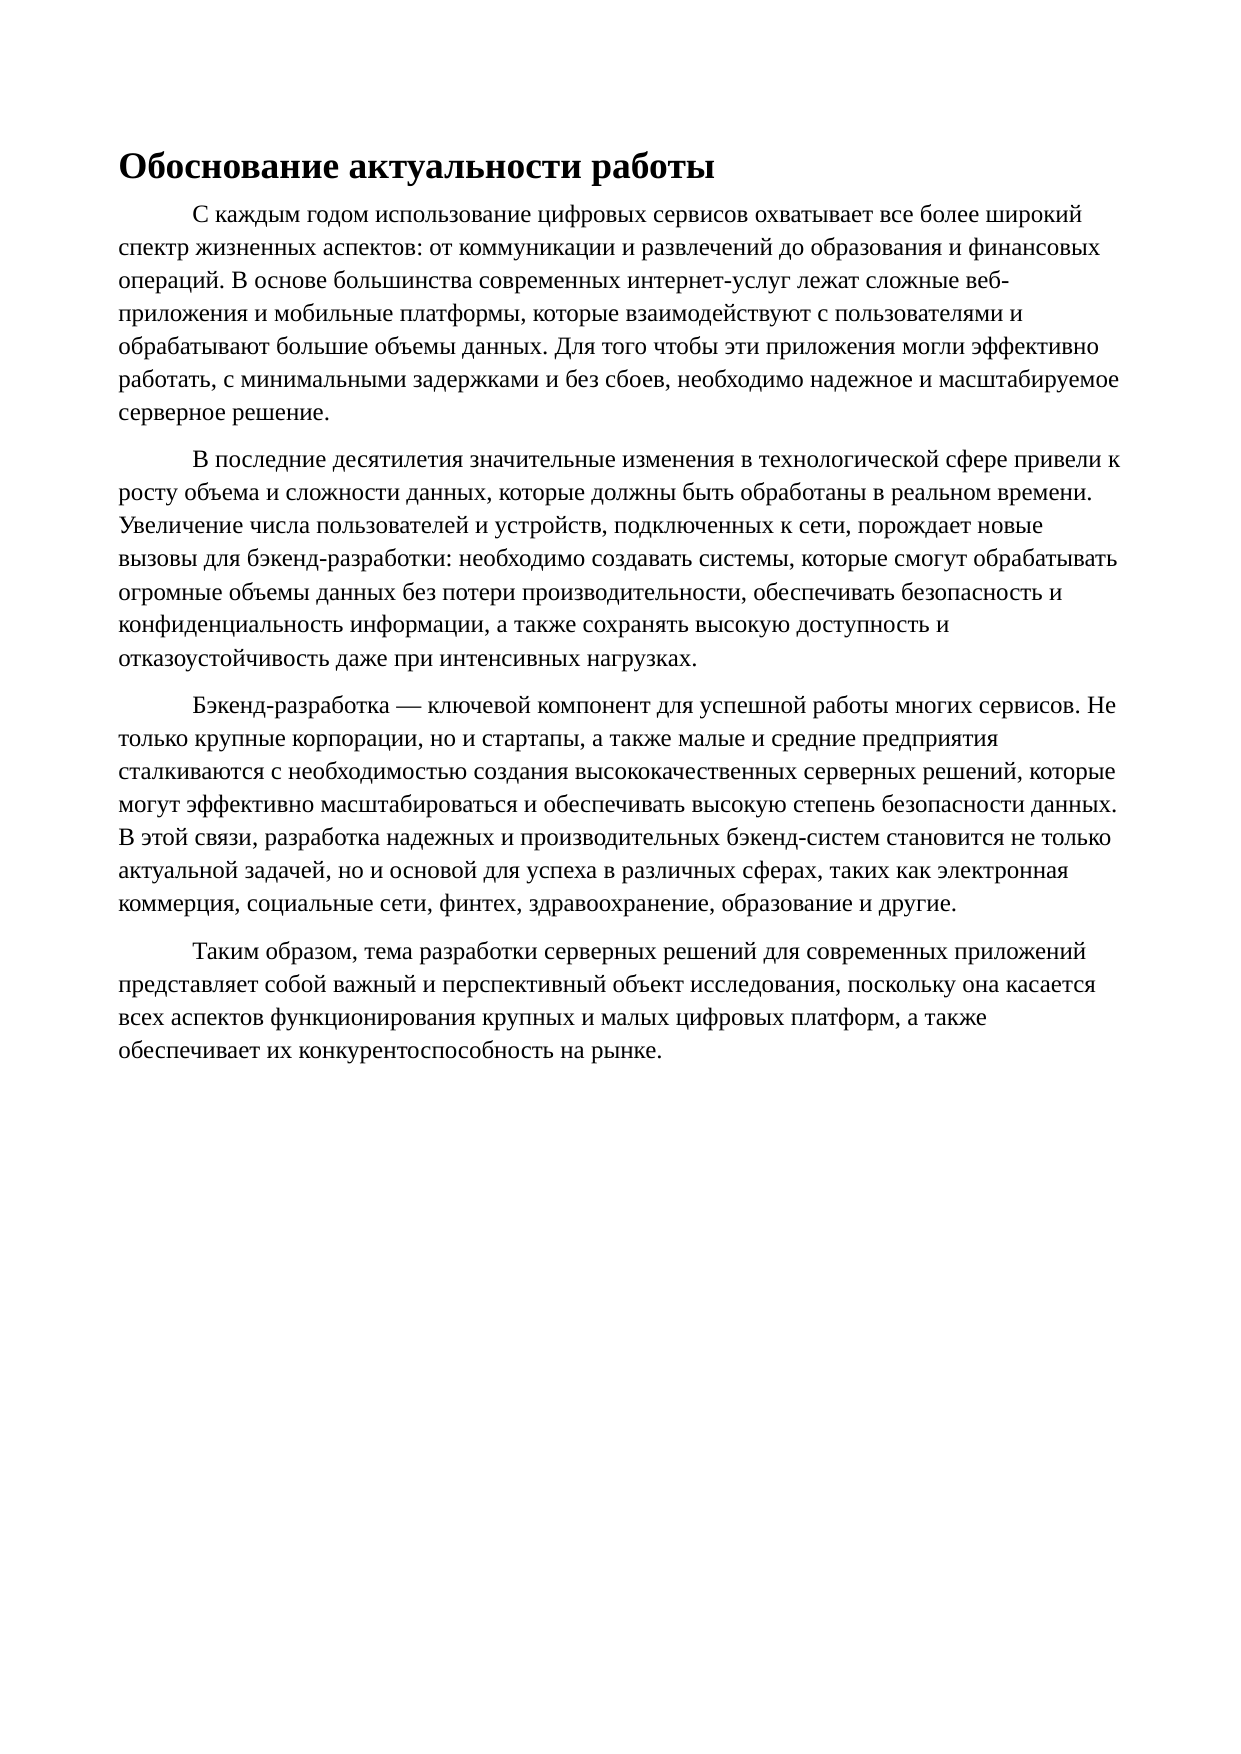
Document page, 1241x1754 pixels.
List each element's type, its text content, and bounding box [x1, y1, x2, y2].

text С каждым годом использование цифровых сервисов охватывает все более широкий спектр жизненных аспектов: от коммуникации и развлечений до образования и финансовых операций. В основе большинства современных интернет-услуг лежат сложные веб-приложения и мобильные платформы, которые взаимодействуют с пользователями и обрабатывают большие объемы данных. Для того чтобы эти приложения могли эффективно работать, с минимальными задержками и без сбоев, необходимо надежное и масштабируемое серверное решение. [118, 199, 1122, 426]
text Бэкенд-разработка — ключевой компонент для успешной работы многих сервисов. Не только крупные корпорации, но и стартапы, а также малые и средние предприятия сталкиваются с необходимостью создания высококачественных серверных решений, которые могут эффективно масштабироваться и обеспечивать высокую степень безопасности данных. В этой связи, разработка надежных и производительных бэкенд-систем становится не только актуальной задачей, но и основой для успеха в различных сферах, таких как электронная коммерция, социальные сети, финтех, здравоохранение, образование и другие. [118, 690, 1122, 917]
text В последние десятилетия значительные изменения в технологической сфере привели к росту объема и сложности данных, которые должны быть обработаны в реальном времени. Увеличение числа пользователей и устройств, подключенных к сети, порождает новые вызовы для бэкенд-разработки: необходимо создавать системы, которые смогут обрабатывать огромные объемы данных без потери производительности, обеспечивать безопасность и конфиденциальность информации, а также сохранять высокую доступность и отказоустойчивость даже при интенсивных нагрузках. [118, 444, 1122, 671]
text Таким образом, тема разработки серверных решений для современных приложений представляет собой важный и перспективный объект исследования, поскольку она касается всех аспектов функционирования крупных и малых цифровых платформ, а также обеспечивает их конкурентоспособность на рынке. [118, 936, 1122, 1064]
subtitle Обоснование актуальности работы [118, 143, 1122, 186]
